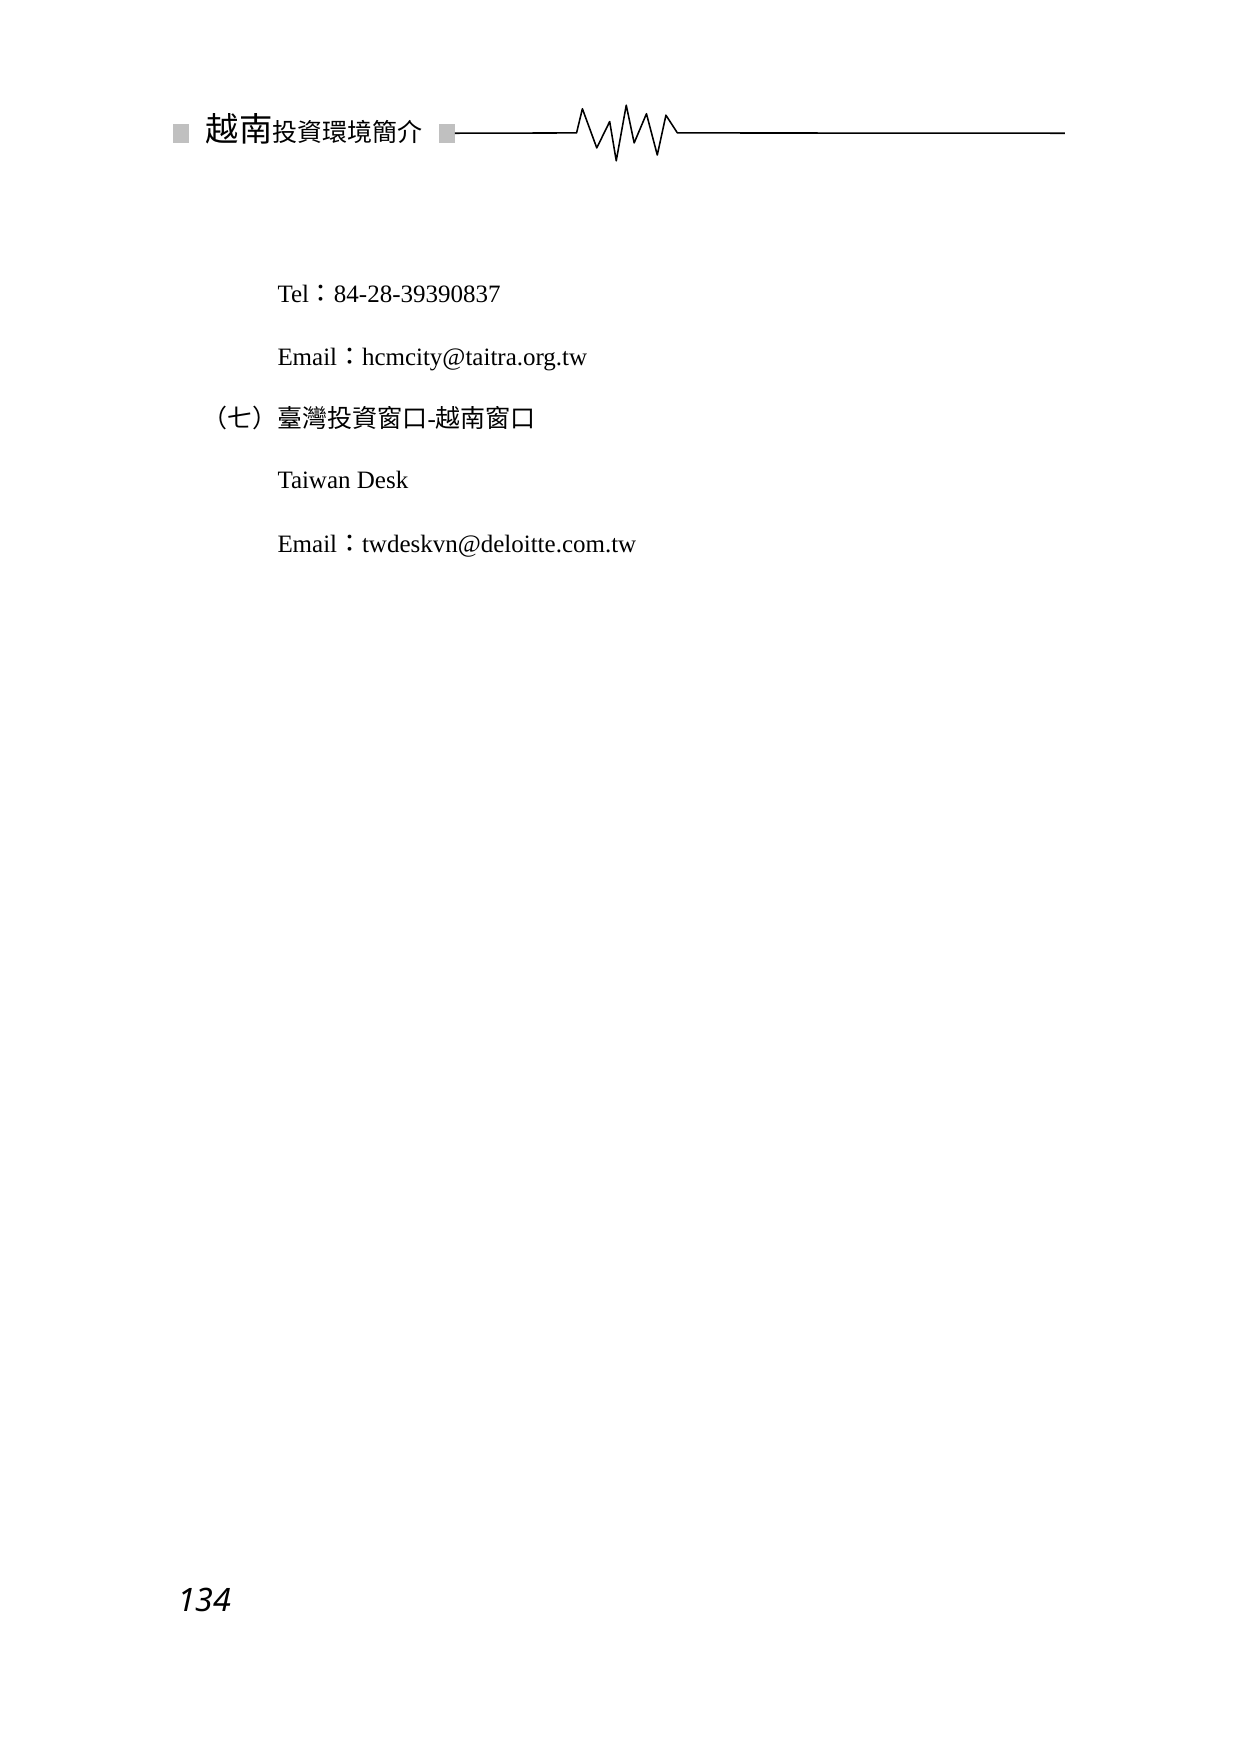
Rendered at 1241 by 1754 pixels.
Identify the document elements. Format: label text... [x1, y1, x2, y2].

text （七）臺灣投資窗口-越南窗口 Taiwan Desk [202, 375, 1063, 500]
text Tel：84-28-39390837 [202, 250, 1063, 313]
text Email：hcmcity@taitra.org.tw [202, 313, 1063, 375]
text Email：twdeskvn@deloitte.com.tw [202, 500, 1063, 563]
